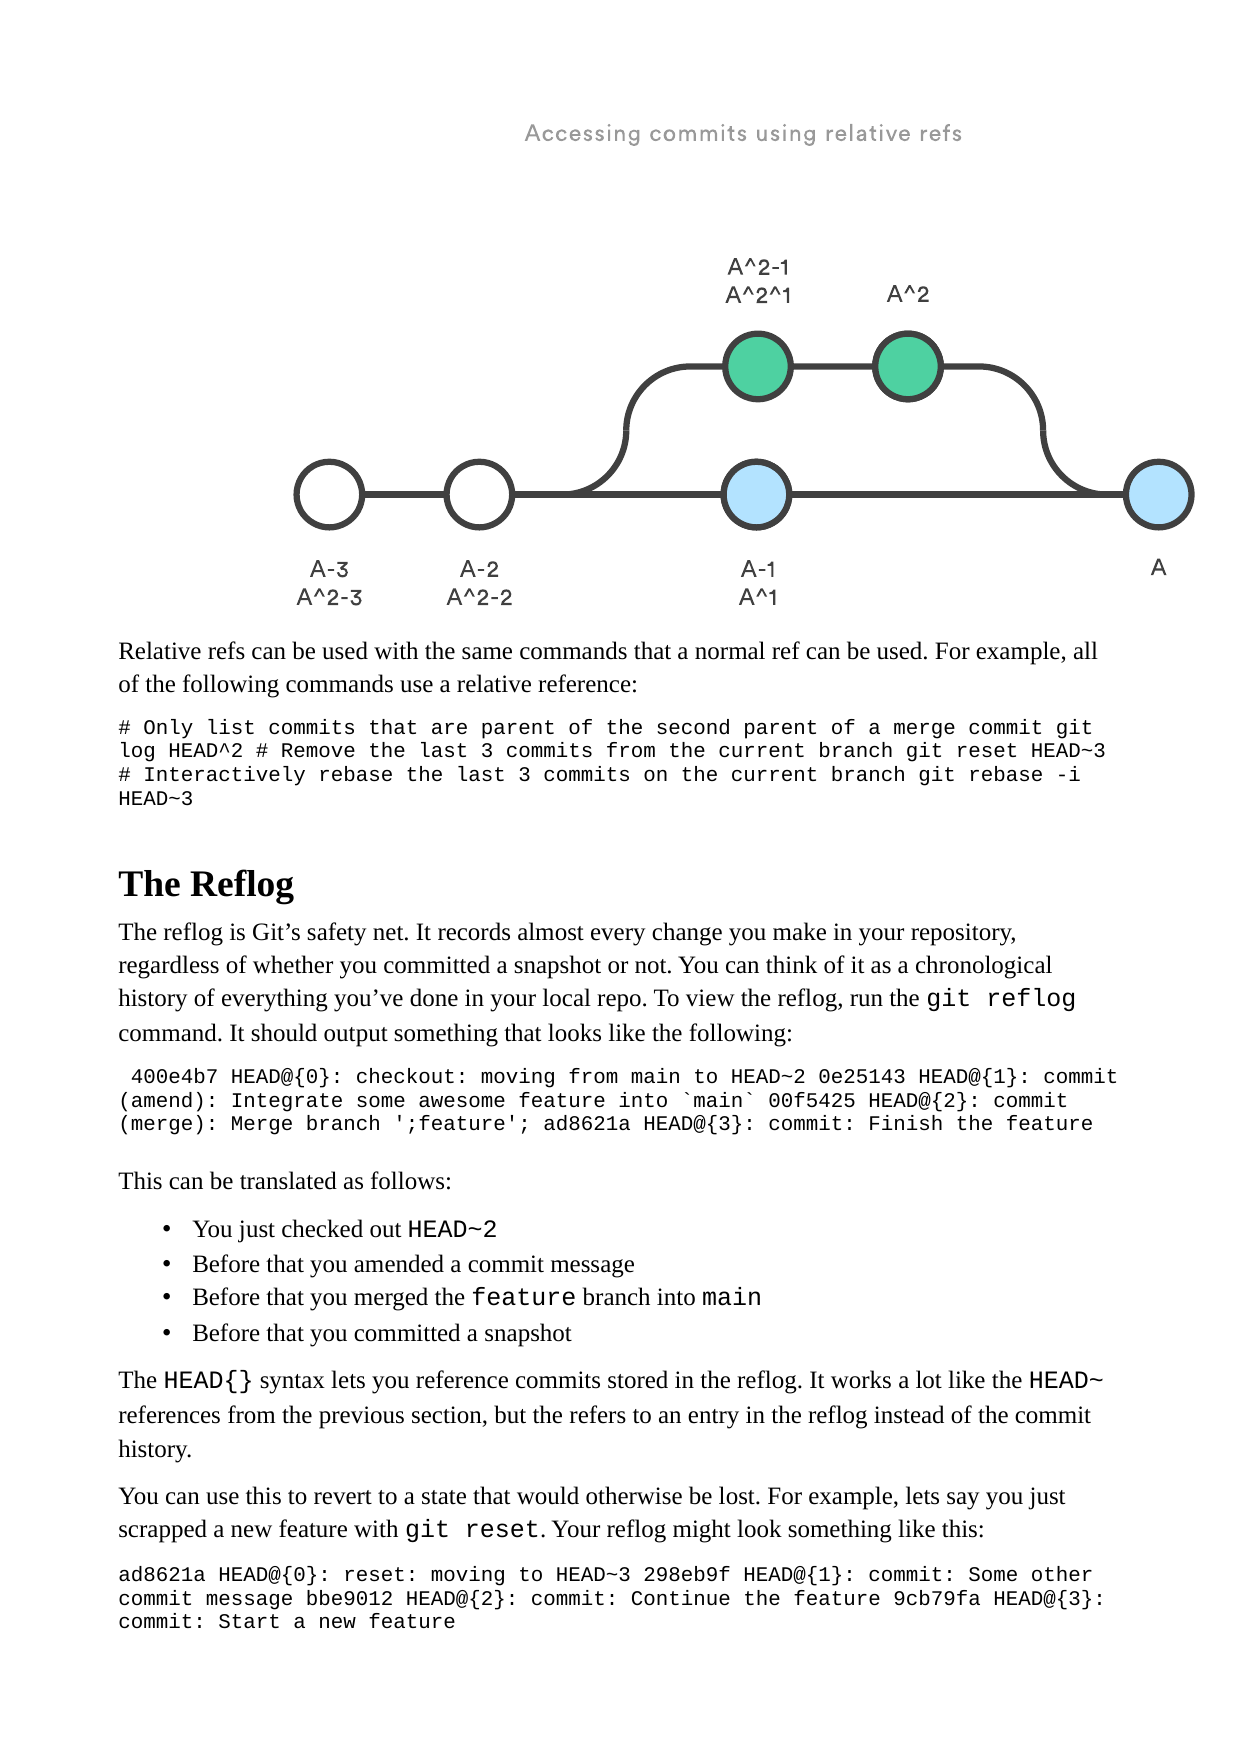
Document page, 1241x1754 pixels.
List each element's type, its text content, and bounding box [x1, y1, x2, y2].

text This can be translated as follows: [118, 1166, 1122, 1195]
list Before that you committed a snapshot [162, 1318, 1122, 1347]
list You just checked out HEAD~2 [162, 1214, 1122, 1245]
text ad8621a HEAD@{0}: reset: moving to HEAD~3 298eb9f HEAD@{1}: commit: Some other commit message bbe9012 HEAD@{2}: commit: Continue the feature 9cb79fa HEAD@{3}: commit: Start a new feature [118, 1564, 1122, 1635]
text # Only list commits that are parent of the second parent of a merge commit git log HEAD^2 # Remove the last 3 commits from the current branch git reset HEAD~3 # Interactively rebase the last 3 commits on the current branch git rebase -i HEAD~3 [118, 717, 1122, 811]
text 400e4b7 HEAD@{0}: checkout: moving from main to HEAD~2 0e25143 HEAD@{1}: commit (amend): Integrate some awesome feature into `main` 00f5425 HEAD@{2}: commit (merge): Merge branch ';feature'; ad8621a HEAD@{3}: commit: Finish the feature [118, 1066, 1122, 1137]
list Before that you amended a commit message [162, 1249, 1122, 1278]
subtitle The Reflog [118, 862, 1122, 905]
text You can use this to revert to a state that would otherwise be lost. For example, lets say you just scrapped a new feature with git reset. Your reflog might look something like this: [118, 1481, 1122, 1545]
text The HEAD{} syntax lets you reference commits stored in the reflog. It works a lot like the HEAD~ references from the previous section, but the refers to an entry in the reflog instead of the commit history. [118, 1366, 1122, 1462]
text Relative refs can be used with the same commands that a normal ref can be used. For example, all of the following commands use a relative reference: [118, 636, 1122, 698]
text The reflog is Git’s safety net. It records almost every change you make in your repository, regardless of whether you committed a snapshot or not. You can think of it as a chronological history of everything you’ve done in your local repo. To view the reflog, run the git reflog command. It should output something that looks like the following: [118, 917, 1122, 1047]
list Before that you merged the feature branch into main [162, 1282, 1122, 1313]
